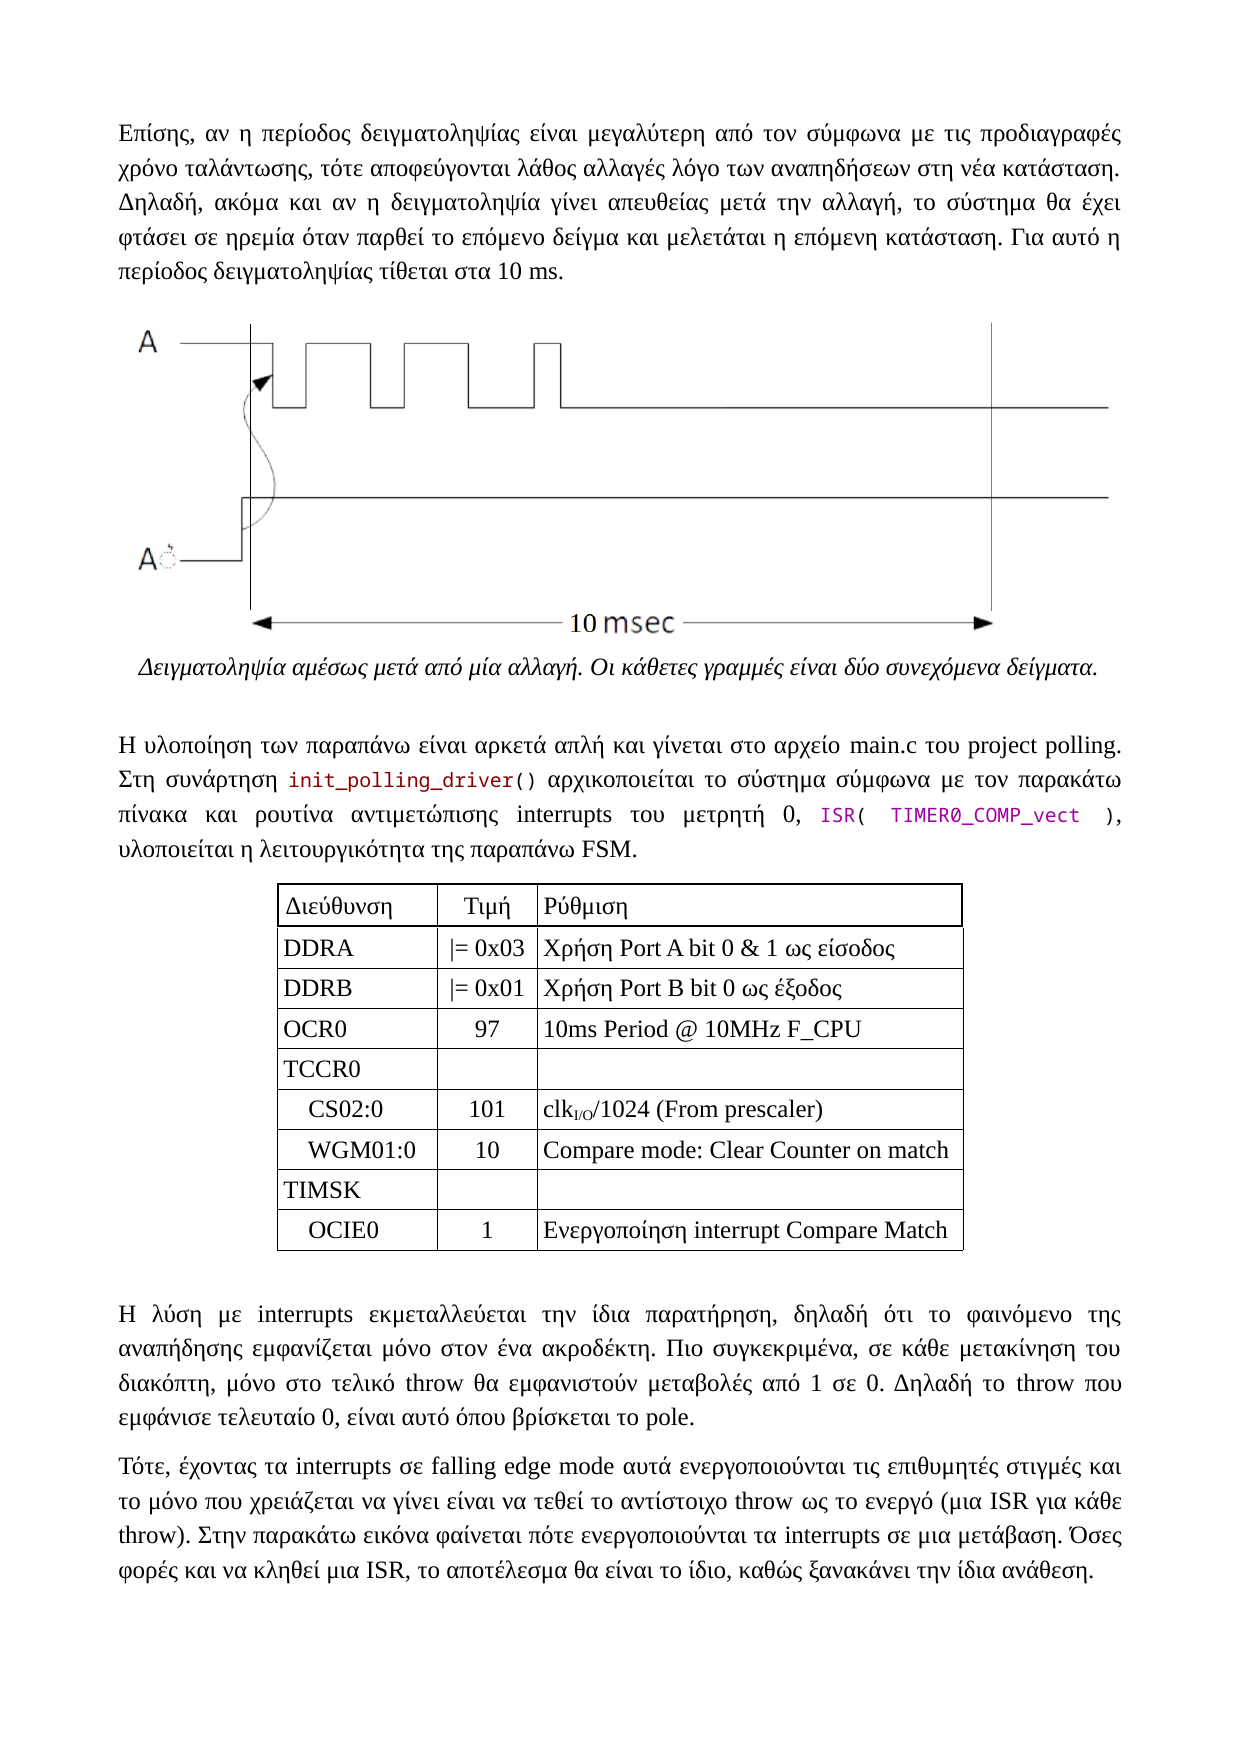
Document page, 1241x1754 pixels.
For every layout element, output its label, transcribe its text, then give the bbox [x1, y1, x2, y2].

table_header Ρύθμιση [538, 885, 961, 925]
table_cell DDRA [278, 928, 437, 968]
table_cell clkI/O/1024 (From prescaler) [538, 1090, 963, 1129]
picture [118, 317, 1123, 652]
table_cell [438, 1170, 537, 1209]
table_cell 10ms Period @ 10MHz F_CPU [538, 1009, 963, 1048]
table_cell [538, 1049, 963, 1089]
table_cell |= 0x01 [438, 969, 537, 1008]
text Τότε, έχοντας τα interrupts σε falling edge mode αυτά ενεργοποιούνται τις επιθυμητές στιγμές και το μόνο που χρειάζεται να γίνει είναι να τεθεί το αντίστοιχο throw ως το ενεργό (μια ISR για κάθε throw). Στην παρακάτω εικόνα φαίνεται πότε ενεργοποιούνται τα interrupts σε μια μετάβαση. Όσες φορές και να κληθεί μια ISR, το αποτέλεσμα θα είναι το ίδιο, καθώς ξανακάνει την ίδια ανάθεση. [118, 1451, 1122, 1584]
table_header Διεύθυνση [279, 885, 437, 925]
table_cell 1 [438, 1210, 537, 1250]
table_cell WGM01:0 [278, 1130, 437, 1169]
text Η λύση με interrupts εκμεταλλεύεται την ίδια παρατήρηση, δηλαδή ότι το φαινόμενο της αναπήδησης εμφανίζεται μόνο στον ένα ακροδέκτη. Πιο συγκεκριμένα, σε κάθε μετακίνηση του διακόπτη, μόνο στο τελικό throw θα εμφανιστούν μεταβολές από 1 σε 0. Δηλαδή το throw που εμφάνισε τελευταίο 0, είναι αυτό όπου βρίσκεται το pole. [118, 1299, 1122, 1431]
table_cell 101 [438, 1090, 537, 1129]
table_cell [438, 1049, 537, 1089]
table_cell Ενεργοποίηση interrupt Compare Match [538, 1210, 963, 1250]
table_cell |= 0x03 [438, 928, 537, 968]
text Επίσης, αν η περίοδος δειγματοληψίας είναι μεγαλύτερη από τον σύμφωνα με τις προδιαγραφές χρόνο ταλάντωσης, τότε αποφεύγονται λάθος αλλαγές λόγο των αναπηδήσεων στη νέα κατάσταση. Δηλαδή, ακόμα και αν η δειγματοληψία γίνει απευθείας μετά την αλλαγή, το σύστημα θα έχει φτάσει σε ηρεμία όταν παρθεί το επόμενο δείγμα και μελετάται η επόμενη κατάσταση. Για αυτό η περίοδος δειγματοληψίας τίθεται στα 10 ms. [118, 118, 1122, 285]
text Δειγματοληψία αμέσως μετά από μία αλλαγή. Οι κάθετες γραμμές είναι δύο συνεχόμενα δείγματα. [118, 652, 1122, 681]
table_cell Χρήση Port Β bit 0 ως έξοδος [538, 969, 963, 1008]
table_cell OCR0 [278, 1009, 437, 1048]
table_cell OCIE0 [278, 1210, 437, 1250]
table_cell TCCR0 [278, 1049, 437, 1089]
table_cell DDRB [278, 969, 437, 1008]
table_cell Χρήση Port A bit 0 & 1 ως είσοδος [538, 928, 963, 968]
table_cell TIMSK [278, 1170, 437, 1209]
table_header Τιμή [438, 885, 537, 925]
table_cell 97 [438, 1009, 537, 1048]
table_cell 10 [438, 1130, 537, 1169]
text Η υλοποίηση των παραπάνω είναι αρκετά απλή και γίνεται στο αρχείο main.c του project polling. Στη συνάρτηση init_polling_driver() αρχικοποιείται το σύστημα σύμφωνα με τον παρακάτω πίνακα και ρουτίνα αντιμετώπισης interrupts του μετρητή 0, ISR( TIMER0_COMP_vect ), υλοποιείται η λειτουργικότητα της παραπάνω FSM. [118, 730, 1122, 863]
table_cell Compare mode: Clear Counter on match [538, 1130, 963, 1169]
table_cell [538, 1170, 963, 1209]
table_cell CS02:0 [278, 1090, 437, 1129]
